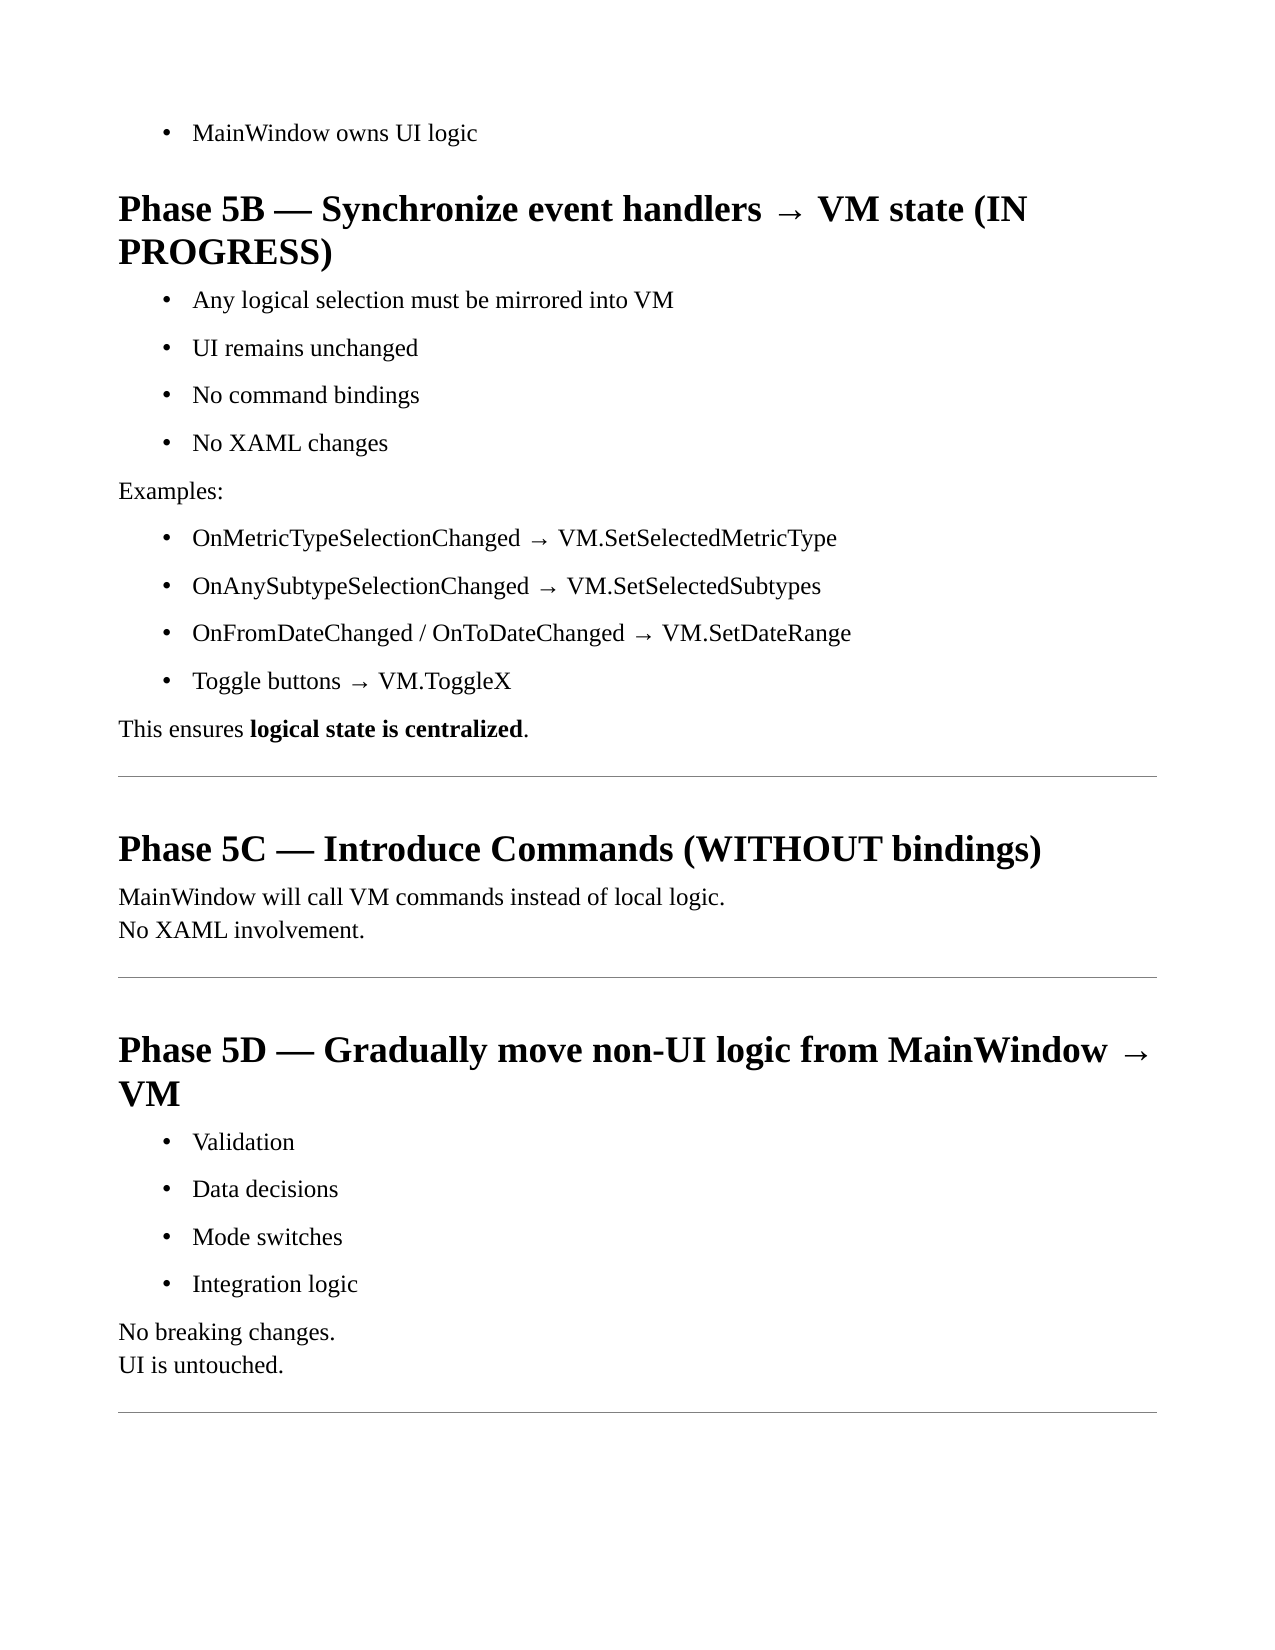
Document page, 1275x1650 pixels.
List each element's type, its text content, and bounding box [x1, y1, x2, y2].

text No breaking changes. UI is untouched. [118, 1317, 1157, 1379]
list Mode switches [162, 1222, 1157, 1251]
subtitle Phase 5B — Synchronize event handlers → VM state (IN PROGRESS) [118, 187, 1157, 273]
list No XAML changes [162, 428, 1157, 457]
subtitle Phase 5D — Gradually move non-UI logic from MainWindow → VM [118, 1028, 1157, 1114]
text MainWindow will call VM commands instead of local logic. No XAML involvement. [118, 882, 1157, 944]
subtitle Phase 5C — Introduce Commands (WITHOUT bindings) [118, 826, 1157, 869]
list Toggle buttons → VM.ToggleX [162, 666, 1157, 695]
list Any logical selection must be mirrored into VM [162, 285, 1157, 314]
list MainWindow owns UI logic [162, 118, 1157, 147]
list UI remains unchanged [162, 333, 1157, 362]
list OnAnySubtypeSelectionChanged → VM.SetSelectedSubtypes [162, 571, 1157, 600]
list No command bindings [162, 381, 1157, 409]
list Data decisions [162, 1174, 1157, 1203]
list OnMetricTypeSelectionChanged → VM.SetSelectedMetricType [162, 523, 1157, 552]
text Examples: [118, 476, 1157, 504]
list OnFromDateChanged / OnToDateChanged → VM.SetDateRange [162, 618, 1157, 647]
list Integration logic [162, 1269, 1157, 1298]
list Validation [162, 1127, 1157, 1155]
text This ensures logical state is centralized. [118, 714, 1157, 742]
